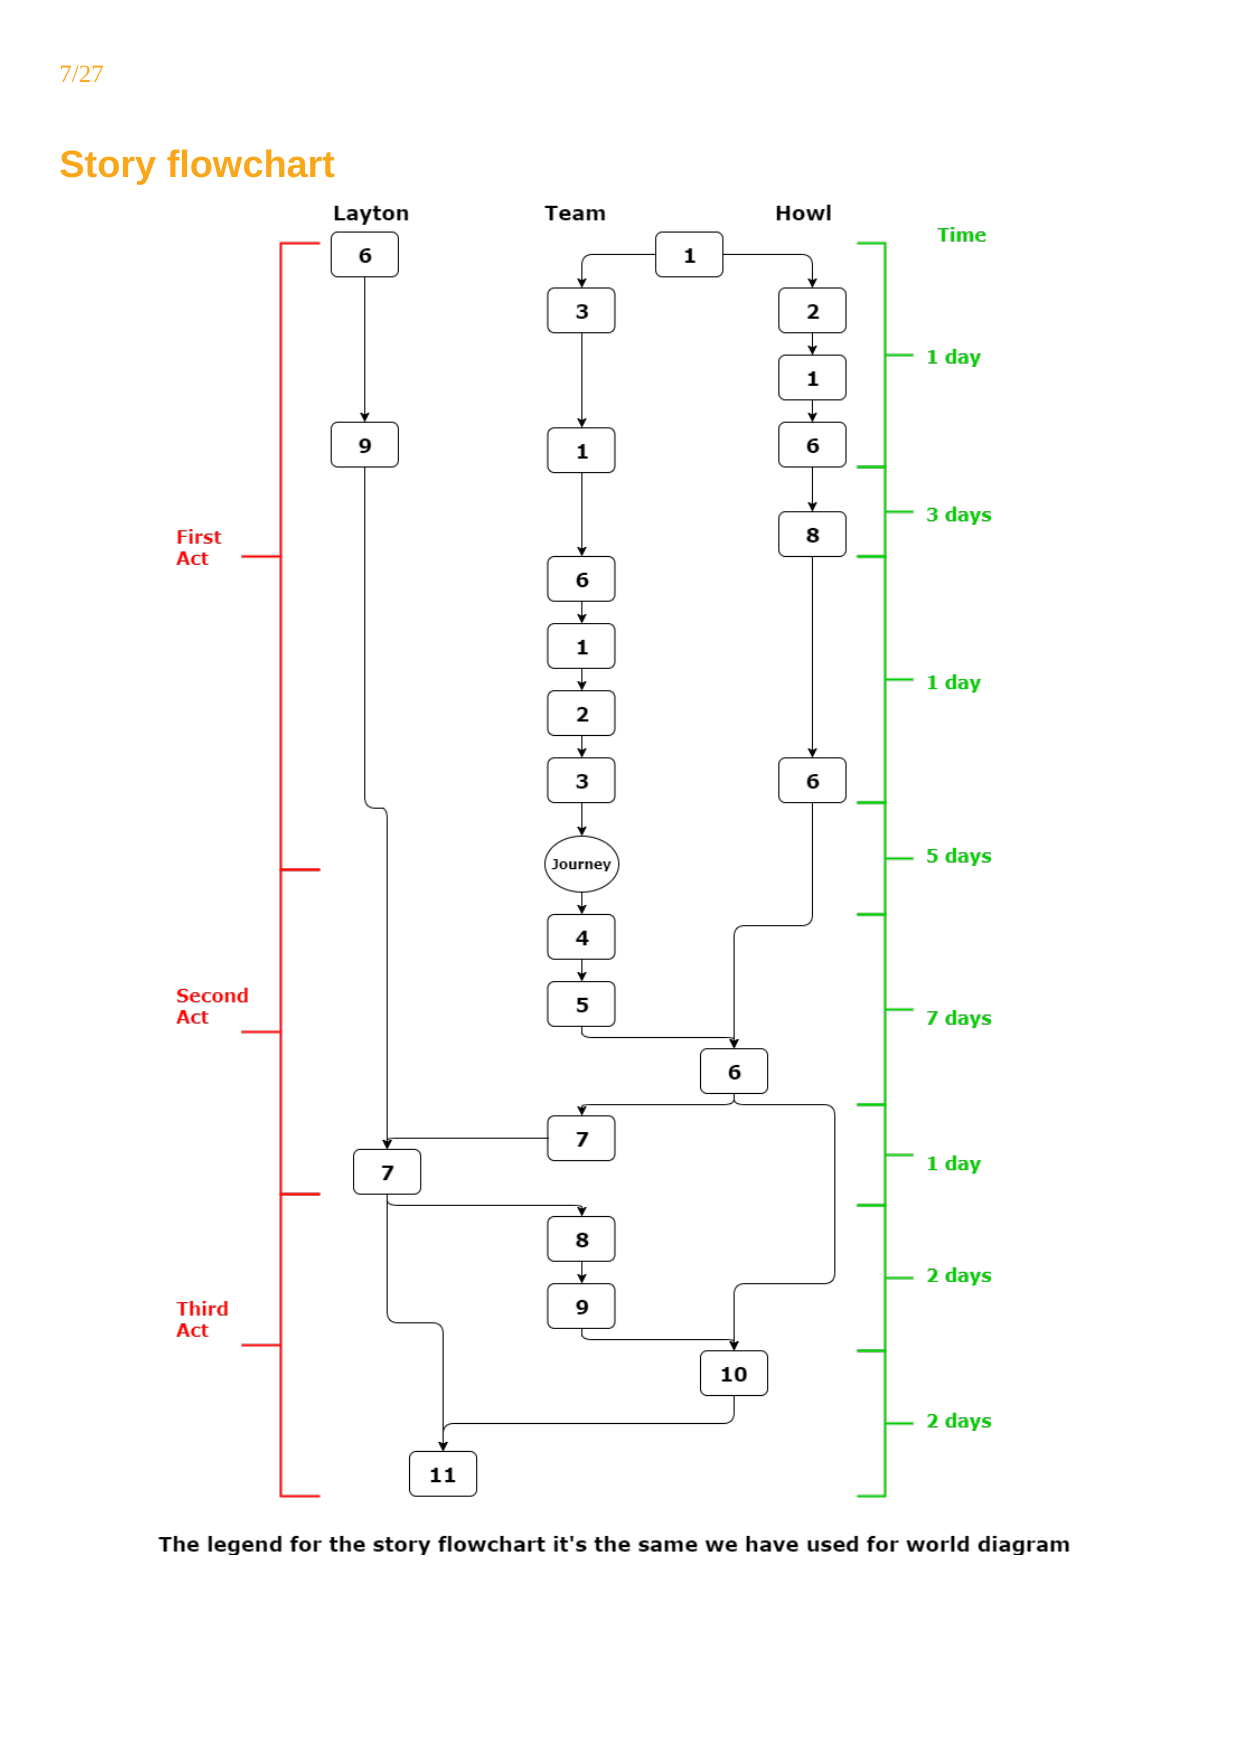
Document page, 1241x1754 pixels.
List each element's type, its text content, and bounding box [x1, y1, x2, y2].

picture [155, 198, 1085, 1555]
subtitle Story flowchart [59, 142, 1181, 186]
